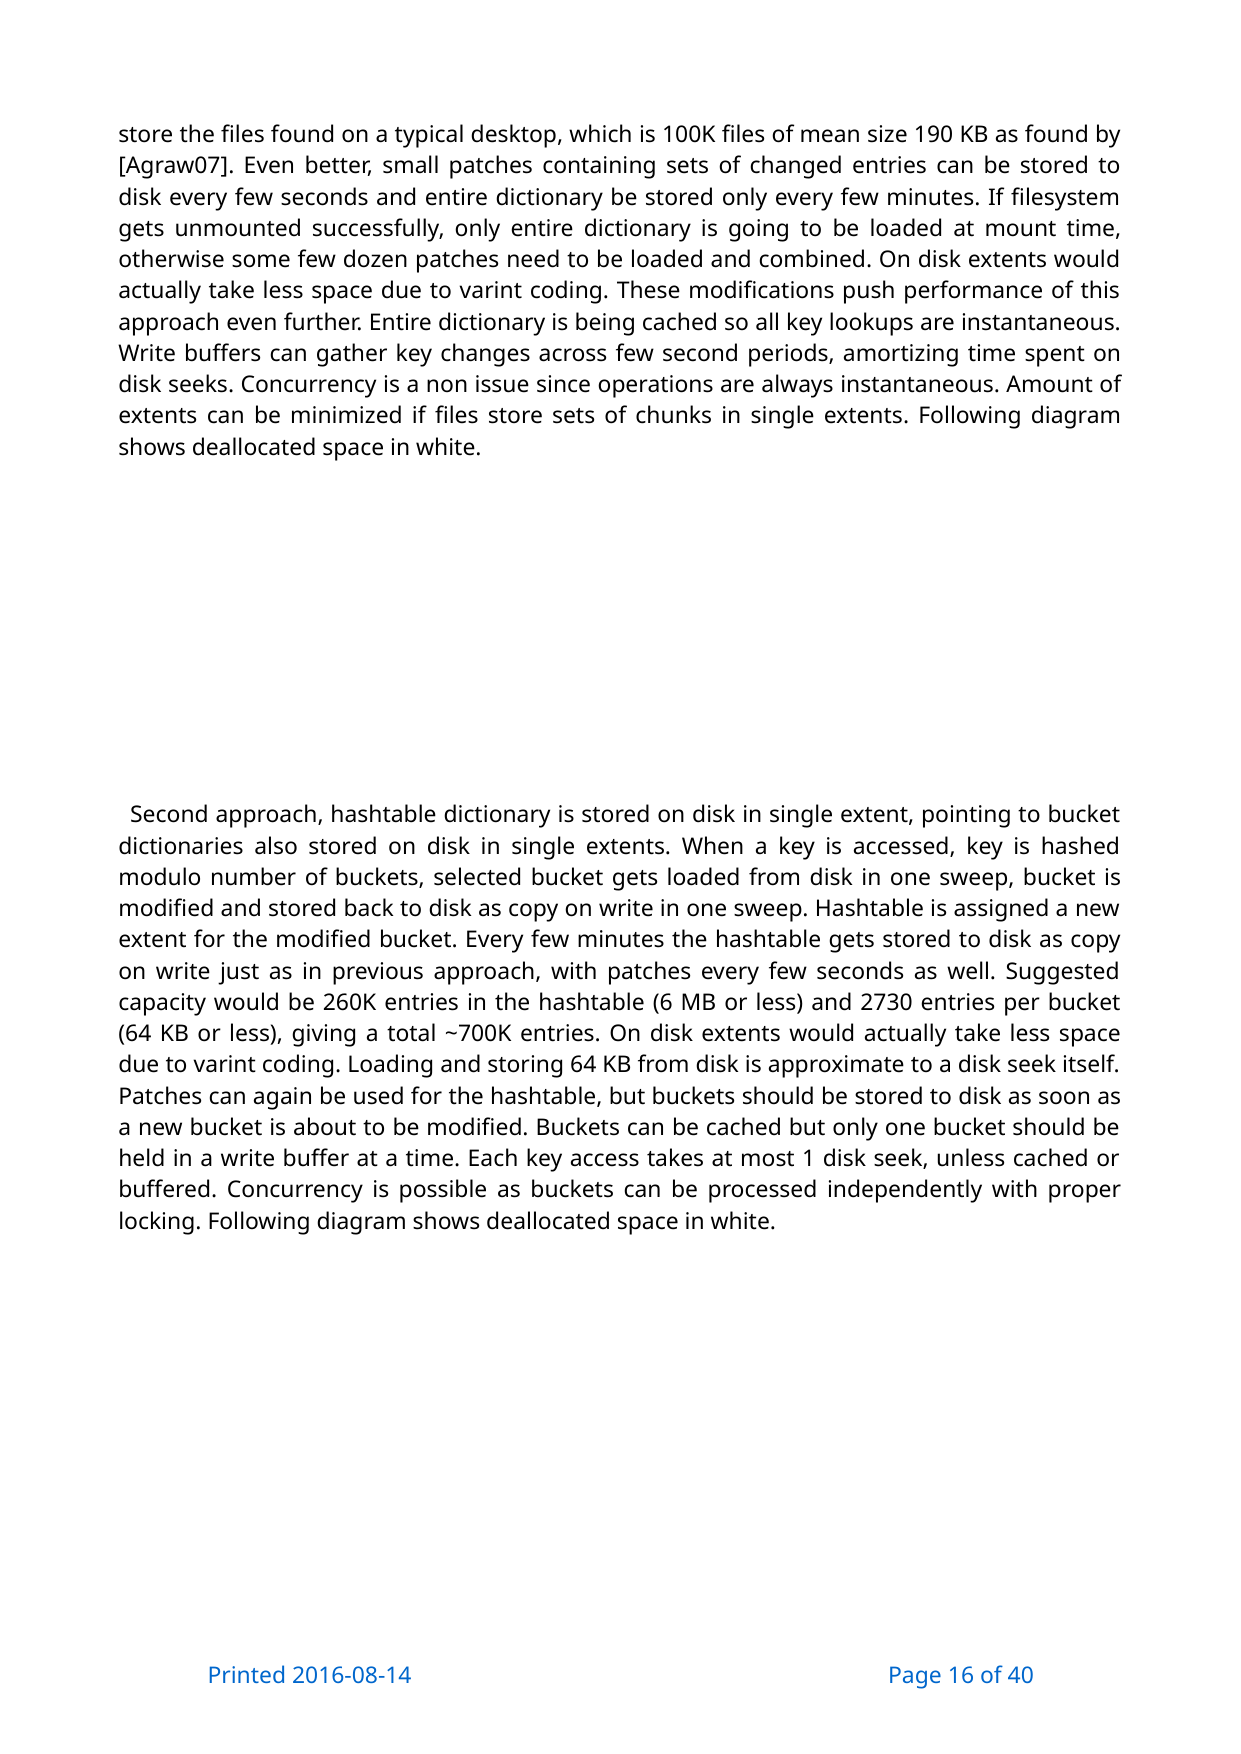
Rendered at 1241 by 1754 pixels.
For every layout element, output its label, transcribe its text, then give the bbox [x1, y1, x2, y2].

text store the files found on a typical desktop, which is 100K files of mean size 190 KB as found by [Agraw07]. Even better, small patches containing sets of changed entries can be stored to disk every few seconds and entire dictionary be stored only every few minutes. If filesystem gets unmounted successfully, only entire dictionary is going to be loaded at mount time, otherwise some few dozen patches need to be loaded and combined. On disk extents would actually take less space due to varint coding. These modifications push performance of this approach even further. Entire dictionary is being cached so all key lookups are instantaneous. Write buffers can gather key changes across few second periods, amortizing time spent on disk seeks. Concurrency is a non issue since operations are always instantaneous. Amount of extents can be minimized if files store sets of chunks in single extents. Following diagram shows deallocated space in white. [118, 118, 1122, 462]
text Second approach, hashtable dictionary is stored on disk in single extent, pointing to bucket dictionaries also stored on disk in single extents. When a key is accessed, key is hashed modulo number of buckets, selected bucket gets loaded from disk in one sweep, bucket is modified and stored back to disk as copy on write in one sweep. Hashtable is assigned a new extent for the modified bucket. Every few minutes the hashtable gets stored to disk as copy on write just as in previous approach, with patches every few seconds as well. Suggested capacity would be 260K entries in the hashtable (6 MB or less) and 2730 entries per bucket (64 KB or less), giving a total ~700K entries. On disk extents would actually take less space due to varint coding. Loading and storing 64 KB from disk is approximate to a disk seek itself. Patches can again be used for the hashtable, but buckets should be stored to disk as soon as a new bucket is about to be modified. Buckets can be cached but only one bucket should be held in a write buffer at a time. Each key access takes at most 1 disk seek, unless cached or buffered. Concurrency is possible as buckets can be processed independently with proper locking. Following diagram shows deallocated space in white. [118, 798, 1122, 1236]
